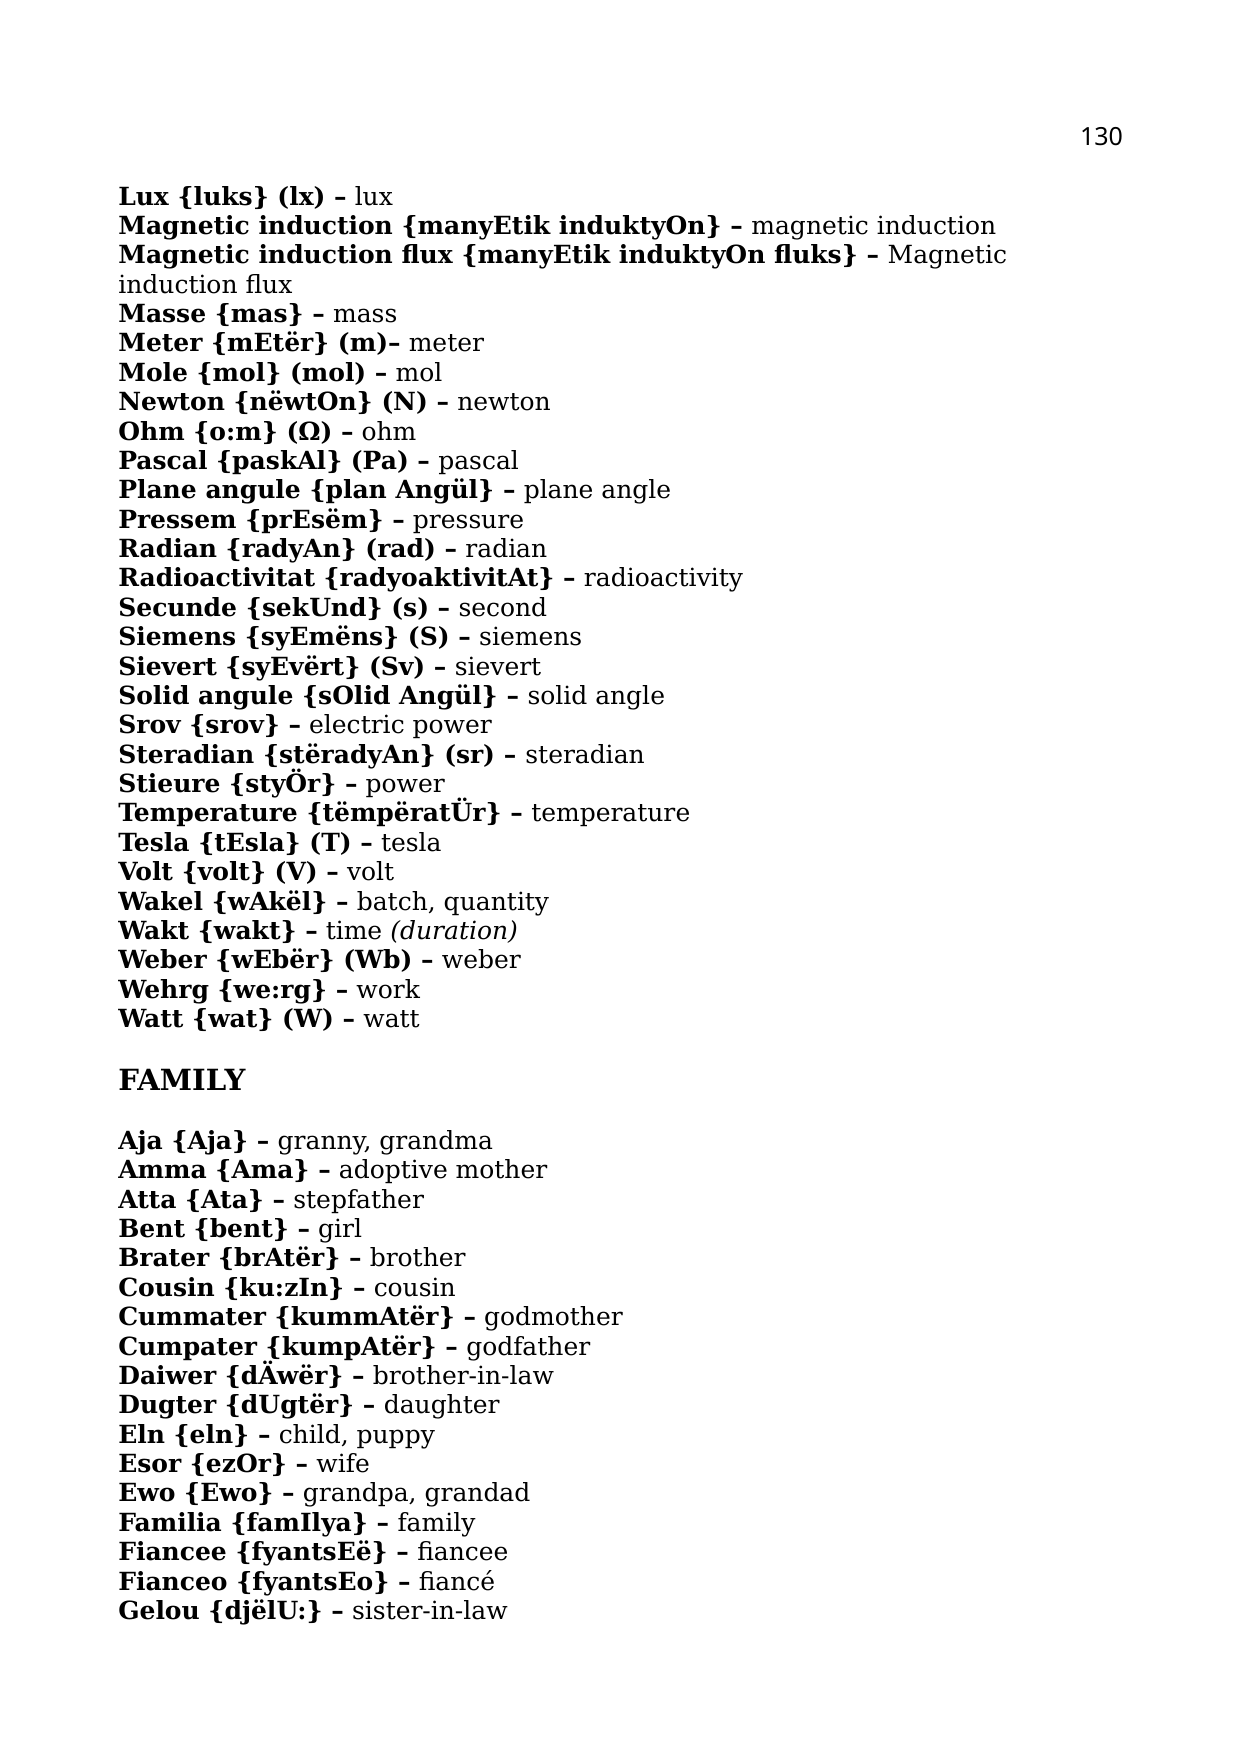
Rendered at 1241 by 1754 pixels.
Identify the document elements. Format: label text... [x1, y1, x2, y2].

text Steradian {stëradyAn} (sr) – steradian [118, 739, 1123, 769]
text Ohm {o:m} (Ω) – ohm [118, 416, 1123, 446]
text Stieure {styÖr} – power [118, 769, 1123, 798]
text Mole {mol} (mol) – mol [118, 358, 1123, 387]
text Cumpater {kumpAtër} – godfather [118, 1332, 1123, 1361]
text Fiancee {fyantsEë} – fiancee [118, 1537, 1123, 1567]
text Gelou {djëlU:} – sister-in-law [118, 1596, 1123, 1625]
text Dugter {dUgtër} – daughter [118, 1390, 1123, 1420]
text Solid angule {sOlid Angül} – solid angle [118, 681, 1123, 710]
text Radian {radyAn} (rad) – radian [118, 534, 1123, 563]
text Siemens {syEmëns} (S) – siemens [118, 622, 1123, 651]
text Wehrg {we:rg} – work [118, 974, 1123, 1004]
text Radioactivitat {radyoaktivitAt} – radioactivity [118, 563, 1123, 593]
text Esor {ezOr} – wife [118, 1449, 1123, 1478]
text Amma {Ama} – adoptive mother [118, 1155, 1123, 1185]
text Temperature {tëmpëratÜr} – temperature [118, 798, 1123, 828]
text Eln {eln} – child, puppy [118, 1420, 1123, 1449]
text Aja {Aja} – granny, grandma [118, 1126, 1123, 1155]
text Srov {srov} – electric power [118, 710, 1123, 739]
text Cummater {kummAtër} – godmother [118, 1302, 1123, 1332]
text Masse {mas} – mass [118, 299, 1123, 328]
text Atta {Ata} – stepfather [118, 1185, 1123, 1214]
text Pascal {paskAl} (Pa) – pascal [118, 446, 1123, 475]
subtitle FAMILY [118, 1062, 1123, 1097]
text Watt {wat} (W) – watt [118, 1004, 1123, 1033]
text Volt {volt} (V) – volt [118, 857, 1123, 886]
text Fianceo {fyantsEo} – fiancé [118, 1567, 1123, 1596]
text Magnetic induction {manyEtik induktyOn} – magnetic induction [118, 211, 1123, 240]
text Brater {brAtër} – brother [118, 1243, 1123, 1273]
text Sievert {syEvërt} (Sv) – sievert [118, 651, 1123, 681]
text Weber {wEbër} (Wb) – weber [118, 945, 1123, 974]
text Daiwer {dÄwër} – brother-in-law [118, 1361, 1123, 1390]
text Wakel {wAkël} – batch, quantity [118, 886, 1123, 916]
text Plane angule {plan Angül} – plane angle [118, 475, 1123, 504]
text Meter {mEtër} (m)– meter [118, 328, 1123, 358]
text Tesla {tEsla} (T) – tesla [118, 828, 1123, 857]
text Familia {famIlya} – family [118, 1508, 1123, 1537]
text Magnetic induction flux {manyEtik induktyOn fluks} – Magnetic induction flux [118, 240, 1123, 299]
text Pressem {prEsëm} – pressure [118, 504, 1123, 534]
text Secunde {sekUnd} (s) – second [118, 593, 1123, 622]
text Cousin {ku:zIn} – cousin [118, 1273, 1123, 1302]
text Bent {bent} – girl [118, 1214, 1123, 1243]
text Wakt {wakt} – time (duration) [118, 916, 1123, 945]
text Ewo {Ewo} – grandpa, grandad [118, 1478, 1123, 1508]
text Newton {nëwtOn} (N) – newton [118, 387, 1123, 416]
text Lux {luks} (lx) – lux [118, 182, 1123, 211]
